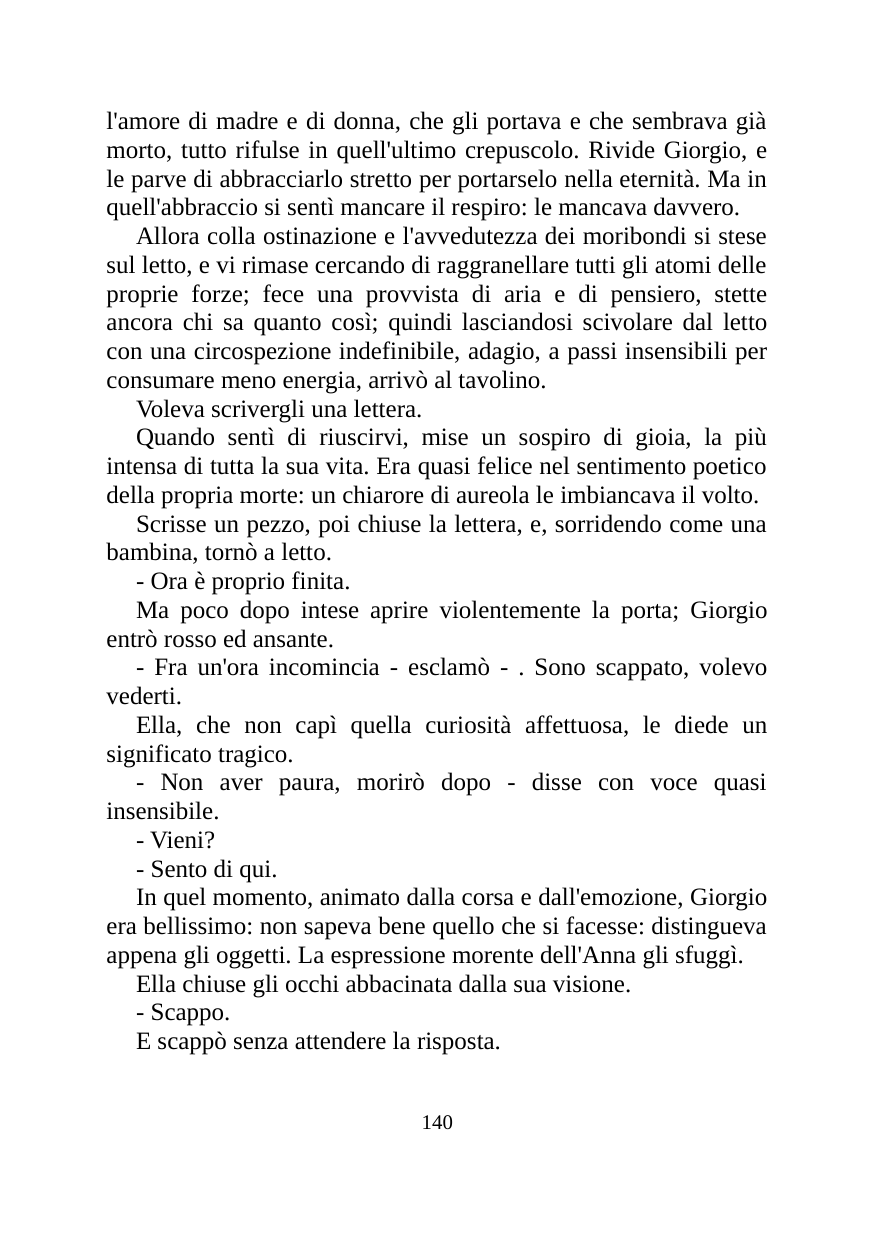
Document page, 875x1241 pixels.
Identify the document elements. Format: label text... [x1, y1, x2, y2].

text In quel momento, animato dalla corsa e dall'emozione, Giorgio era bellissimo: non sapeva bene quello che si facesse: distingueva appena gli oggetti. La espressione morente dell'Anna gli sfuggì. [106, 882, 768, 969]
text Voleva scrivergli una lettera. [106, 394, 768, 422]
text - Sento di qui. [106, 854, 768, 882]
text Scrisse un pezzo, poi chiuse la lettera, e, sorridendo come una bambina, tornò a letto. [106, 509, 768, 566]
text - Vieni? [106, 825, 768, 854]
text - Ora è proprio finita. [106, 566, 768, 595]
text - Fra un'ora incomincia - esclamò - . Sono scappato, volevo vederti. [106, 652, 768, 710]
text Ella chiuse gli occhi abbacinata dalla sua visione. [106, 969, 768, 997]
text Quando sentì di riuscirvi, mise un sospiro di gioia, la più intensa di tutta la sua vita. Era quasi felice nel sentimento poetico della propria morte: un chiarore di aureola le imbiancava il volto. [106, 422, 768, 509]
text E scappò senza attendere la risposta. [106, 1026, 768, 1055]
text Allora colla ostinazione e l'avvedutezza dei moribondi si stese sul letto, e vi rimase cercando di raggranellare tutti gli atomi delle proprie forze; fece una provvista di aria e di pensiero, stette ancora chi sa quanto così; quindi lasciandosi scivolare dal letto con una circospezione indefinibile, adagio, a passi insensibili per consumare meno energia, arrivò al tavolino. [106, 221, 768, 394]
text Ella, che non capì quella curiosità affettuosa, le diede un significato tragico. [106, 710, 768, 767]
text - Non aver paura, morirò dopo - disse con voce quasi insensibile. [106, 767, 768, 825]
text l'amore di madre e di donna, che gli portava e che sembrava già morto, tutto rifulse in quell'ultimo crepuscolo. Rivide Giorgio, e le parve di abbracciarlo stretto per portarselo nella eternità. Ma in quell'abbraccio si sentì mancare il respiro: le mancava davvero. [106, 106, 768, 221]
text Ma poco dopo intese aprire violentemente la porta; Giorgio entrò rosso ed ansante. [106, 595, 768, 652]
text - Scappo. [106, 997, 768, 1026]
